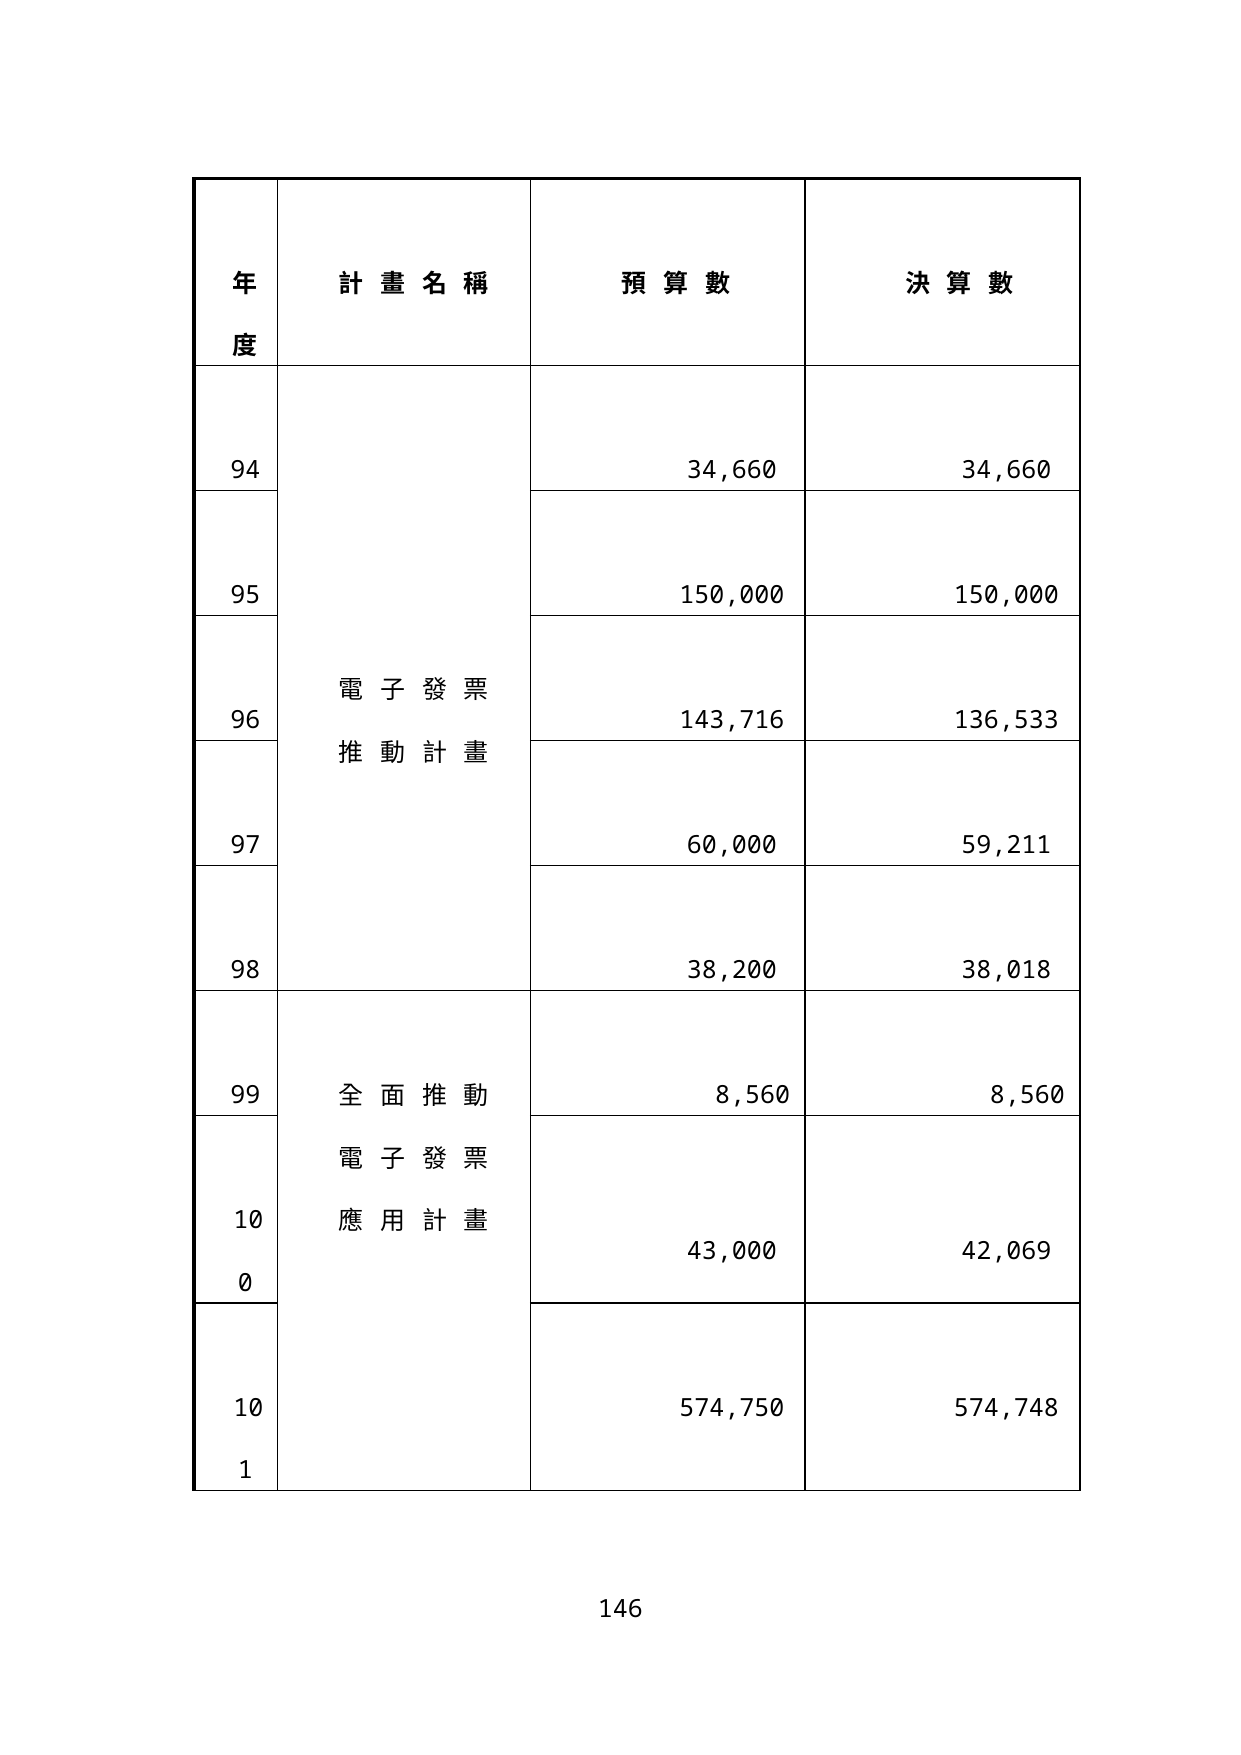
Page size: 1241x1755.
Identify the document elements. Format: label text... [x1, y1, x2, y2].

table_cell 34,660 [531, 366, 804, 490]
table_cell 8,560 [806, 991, 1079, 1115]
table_cell 8,560 [531, 991, 804, 1115]
table_cell 43,000 [531, 1116, 804, 1302]
table_cell 38,200 [531, 866, 804, 990]
table_cell 94 [196, 366, 277, 490]
table_cell 574,748 [806, 1304, 1079, 1490]
table_cell 100 [196, 1116, 277, 1302]
table_cell 99 [196, 991, 277, 1115]
table_header 年度 [196, 180, 277, 365]
table_cell 59,211 [806, 741, 1079, 865]
table_cell 96 [196, 616, 277, 740]
table_cell 電子發票 推動計畫 [278, 366, 530, 990]
table_cell 60,000 [531, 741, 804, 865]
table_cell 38,018 [806, 866, 1079, 990]
table_cell 全面推動 電子發票 應用計畫 [278, 991, 530, 1490]
table_header 決算數 [806, 180, 1079, 365]
table_header 預算數 [531, 180, 804, 365]
table_cell 95 [196, 491, 277, 615]
table_cell 98 [196, 866, 277, 990]
table_cell 143,716 [531, 616, 804, 740]
table_cell 42,069 [806, 1116, 1079, 1302]
table_cell 34,660 [806, 366, 1079, 490]
table_cell 101 [196, 1304, 277, 1490]
table_cell 136,533 [806, 616, 1079, 740]
table_cell 574,750 [531, 1304, 804, 1490]
table_header 計畫名稱 [278, 180, 530, 365]
table_cell 150,000 [531, 491, 804, 615]
table_cell 97 [196, 741, 277, 865]
table_cell 150,000 [806, 491, 1079, 615]
